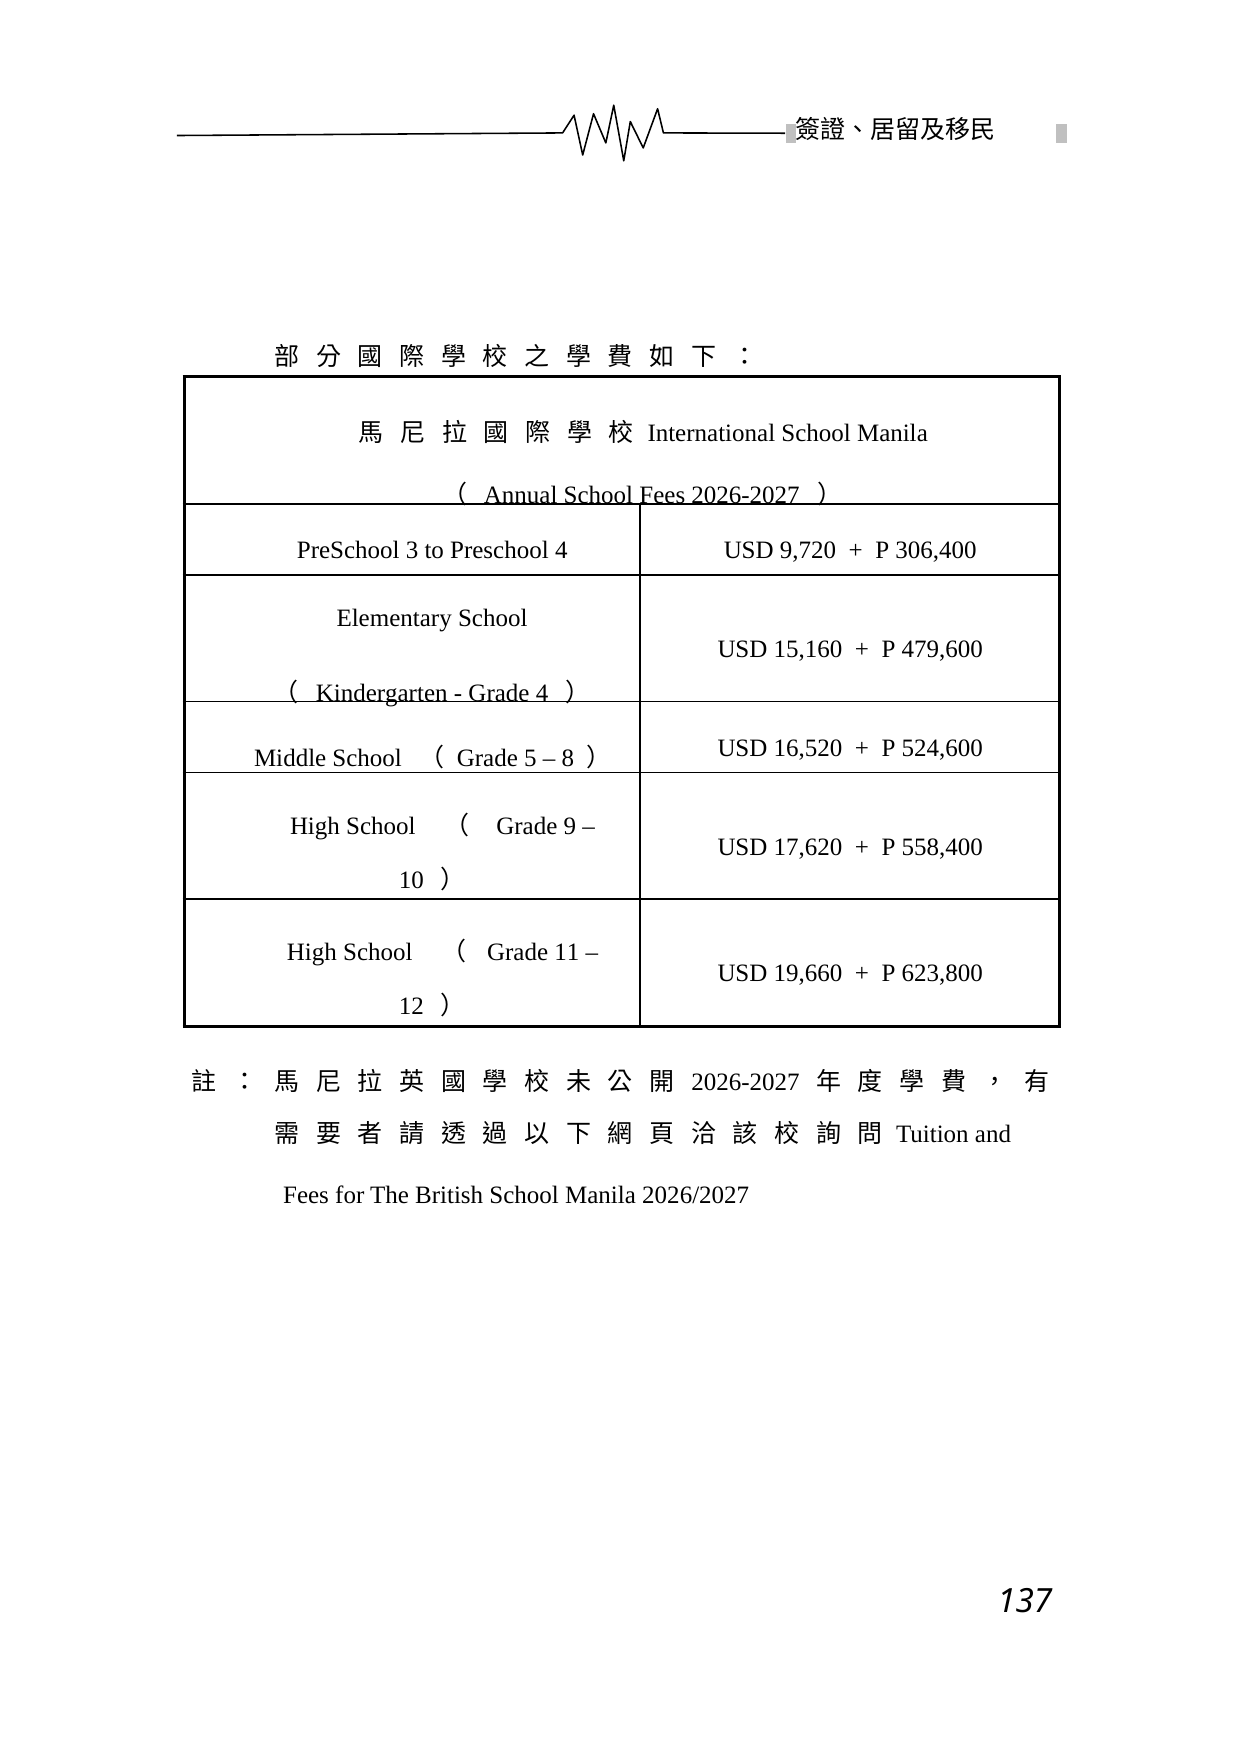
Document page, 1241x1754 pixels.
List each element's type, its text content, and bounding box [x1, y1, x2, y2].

table_cell Elementary School （Kindergarten - Grade 4） [186, 576, 639, 701]
table_cell High School（Grade 9 – 10） [186, 773, 639, 898]
table_cell USD 16,520 + P 524,600 [641, 702, 1058, 772]
table_cell USD 9,720 + P 306,400 [641, 505, 1058, 574]
table_cell High School（Grade 11 – 12） [186, 900, 639, 1025]
table_cell USD 15,160 + P 479,600 [641, 576, 1058, 701]
table_cell PreSchool 3 to Preschool 4 [186, 505, 639, 574]
table_cell USD 17,620 + P 558,400 [641, 773, 1058, 898]
table_cell USD 19,660 + P 623,800 [641, 900, 1058, 1025]
text 部分國際學校之學費如下： [183, 313, 1058, 375]
text 註：馬尼拉英國學校未公開2026-2027年度學費，有需要者請透過以下網頁洽該校詢問Tuition and Fees for The British School Manila 2026/2027 [183, 1028, 1058, 1215]
table_cell Middle School（Grade 5 – 8） [186, 702, 639, 772]
table_header 馬尼拉國際學校International School Manila （Annual School Fees 2026-2027） [186, 378, 1058, 503]
